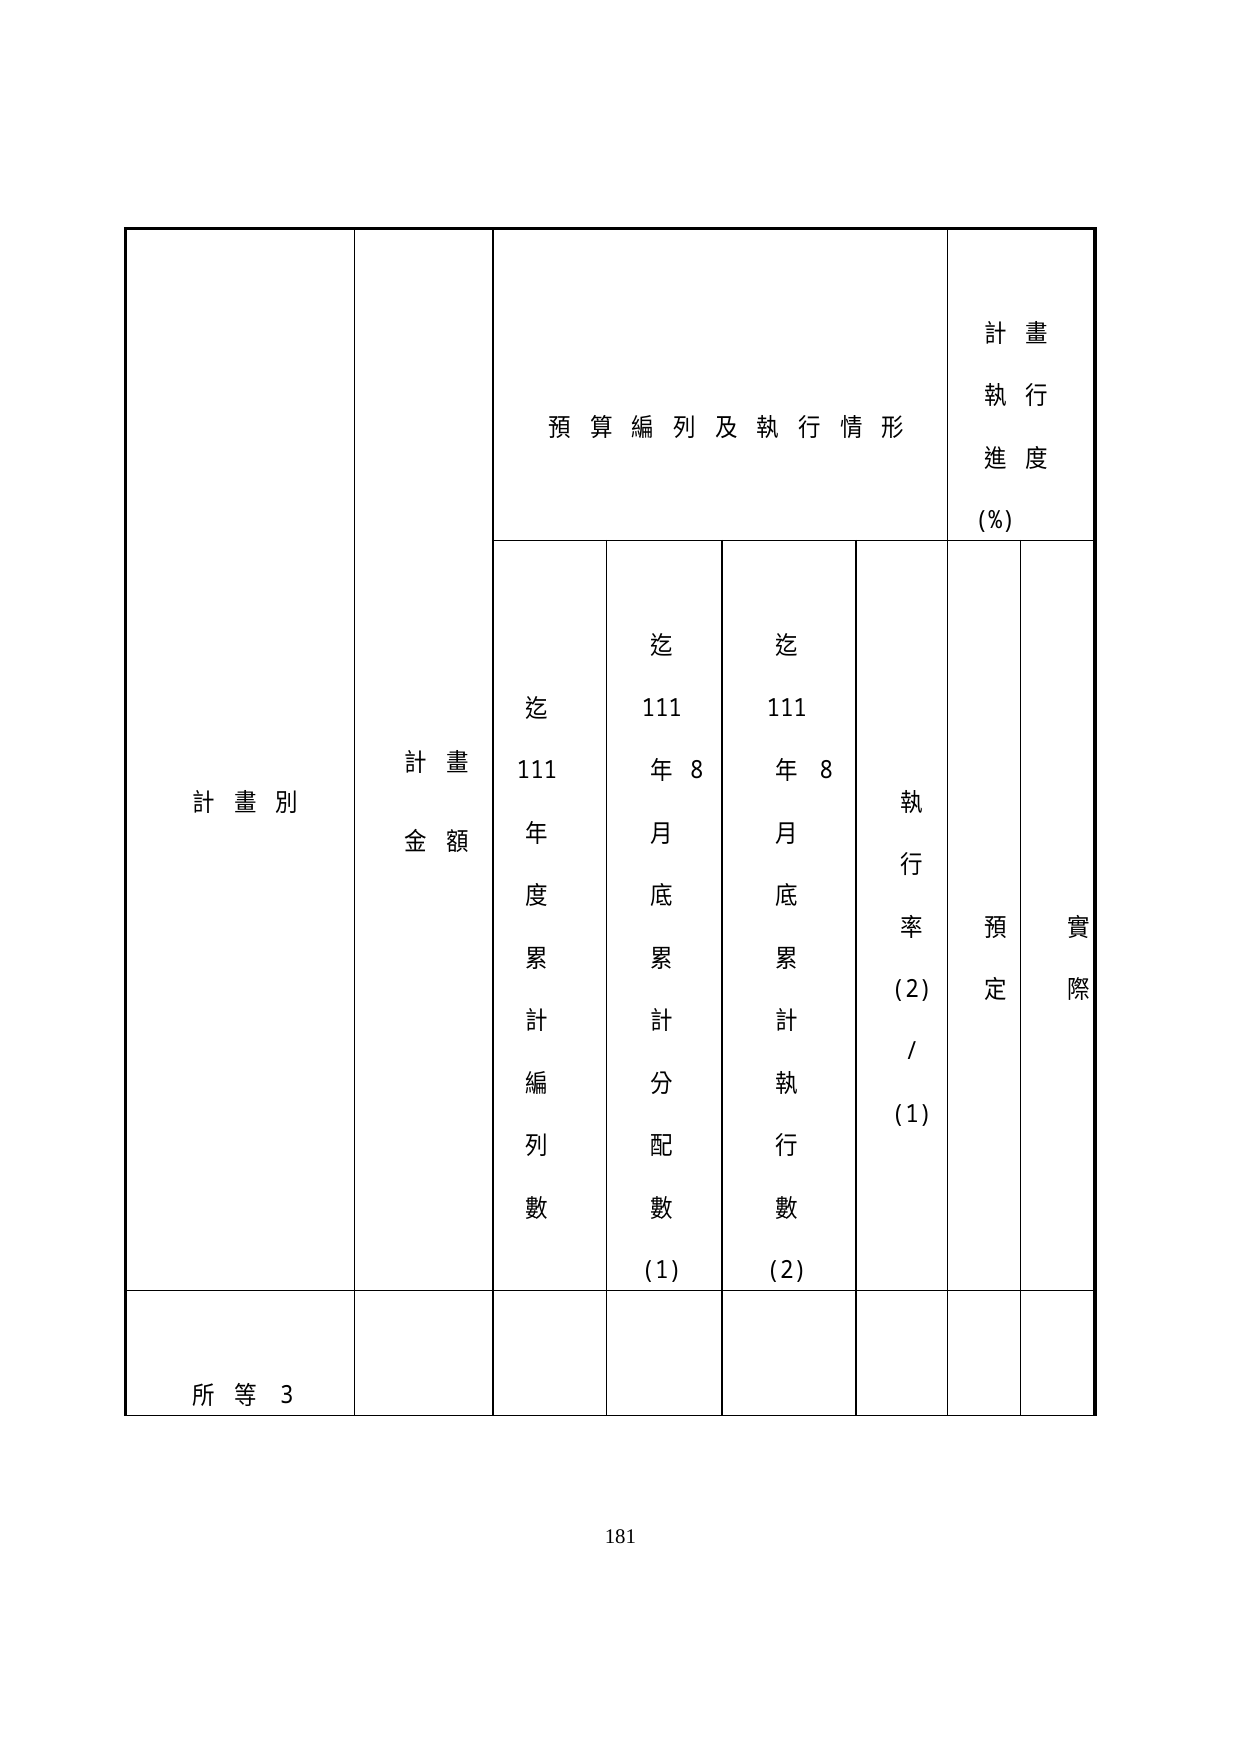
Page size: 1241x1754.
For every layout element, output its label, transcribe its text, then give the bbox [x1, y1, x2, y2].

table_header 預算編列及執行情形 [494, 230, 947, 540]
table_cell [494, 1291, 606, 1415]
table_header 計畫執行進度(%) [948, 230, 1093, 540]
table_cell [948, 1291, 1020, 1415]
table_cell [723, 1291, 855, 1415]
table_header 計畫別 [127, 230, 354, 1290]
table_header 計畫 金額 [355, 230, 492, 1290]
table_cell 所等3 [127, 1291, 354, 1415]
table_cell [607, 1291, 721, 1415]
table_cell 迄111年8月底累計執行數(2) [723, 541, 855, 1290]
table_cell 迄111年8月底累計分配數(1) [607, 541, 721, 1290]
table_cell [355, 1291, 492, 1415]
table_cell 預定 [948, 541, 1020, 1290]
table_cell 迄111年度累計編列數 [494, 541, 606, 1290]
table_cell 實際 [1021, 541, 1093, 1290]
table_cell [857, 1291, 947, 1415]
table_cell 執行率(2)/(1) [857, 541, 947, 1290]
table_cell [1021, 1291, 1093, 1415]
